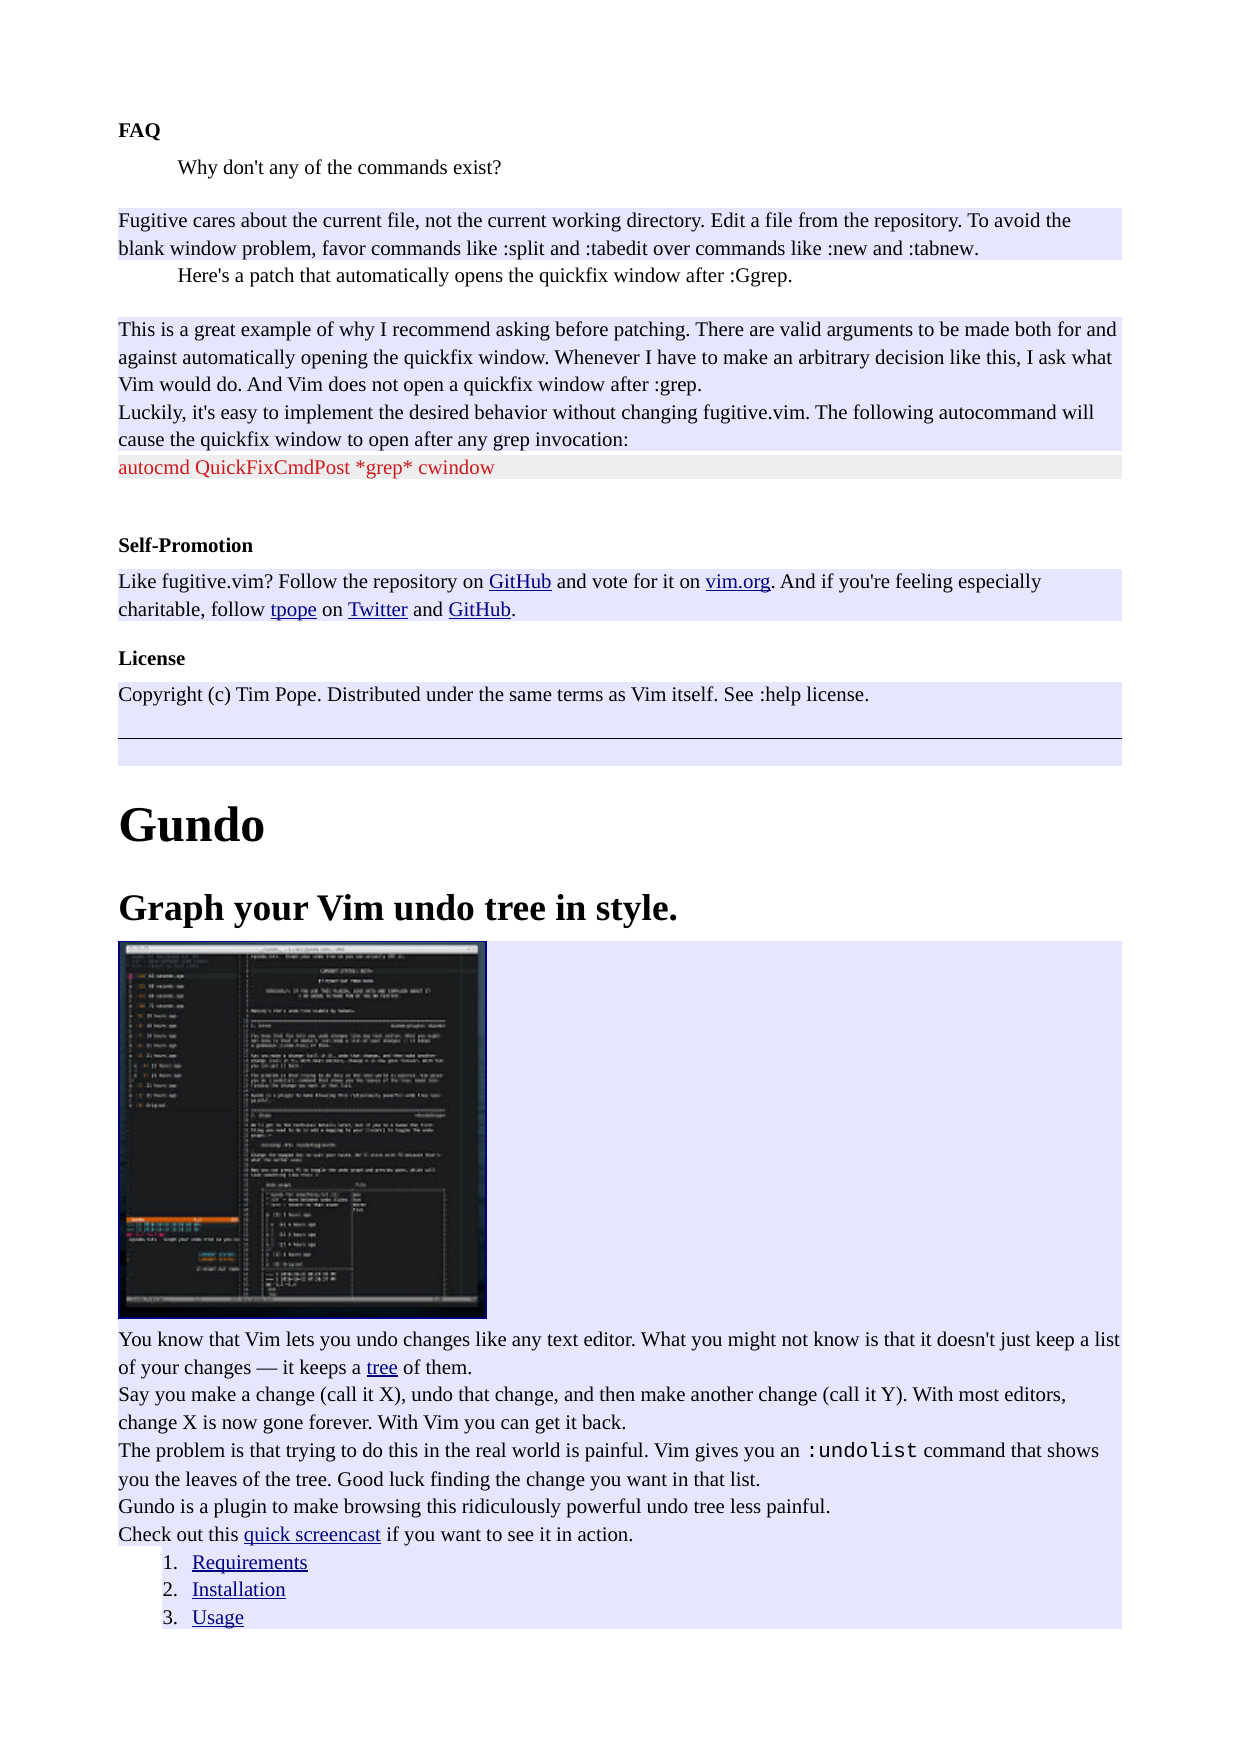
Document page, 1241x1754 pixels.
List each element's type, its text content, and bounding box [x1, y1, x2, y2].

text Here's a patch that automatically opens the quickfix window after :Ggrep. [177, 263, 1063, 287]
list Usage [162, 1605, 1122, 1629]
list Requirements [162, 1549, 1122, 1574]
text Copyright (c) Tim Pope. Distributed under the same terms as Vim itself. See :help license. [118, 682, 1122, 706]
text This is a great example of why I recommend asking before patching. There are valid arguments to be made both for and against automatically opening the quickfix window. Whenever I have to make an arbitrary decision like this, I ask what Vim would do. And Vim does not open a quickfix window after :grep. [118, 317, 1122, 396]
text The problem is that trying to do this in the real world is painful. Vim gives you an :undolist command that shows you the leaves of the tree. Good luck finding the change you want in that list. [118, 1437, 1122, 1491]
subtitle Gundo [118, 794, 1122, 852]
text Gundo is a plugin to make browsing this ridiculously powerful undo tree less painful. [118, 1494, 1122, 1518]
text You know that Vim lets you undo changes like any text editor. What you might not know is that it doesn't just keep a list of your changes — it keeps a tree of them. [118, 1327, 1122, 1379]
subtitle Graph your Vim undo tree in style. [118, 885, 1122, 928]
subtitle Self-Promotion [118, 533, 1122, 557]
text Fugitive cares about the current file, not the current working directory. Edit a file from the repository. To avoid the blank window problem, favor commands like :split and :tabedit over commands like :new and :tabnew. [118, 208, 1122, 260]
list Installation [162, 1577, 1122, 1601]
text Why don't any of the commands exist? [177, 155, 1063, 179]
text autocmd QuickFixCmdPost *grep* cwindow [118, 455, 1122, 479]
subtitle License [118, 646, 1122, 669]
subtitle FAQ [118, 118, 1122, 142]
text Luckily, it's easy to implement the desired behavior without changing fugitive.vim. The following autocommand will cause the quickfix window to open after any grep invocation: [118, 400, 1122, 451]
text Say you make a change (call it X), undo that change, and then make another change (call it Y). With most editors, change X is now gone forever. With Vim you can get it back. [118, 1382, 1122, 1434]
text Like fugitive.vim? Follow the repository on GitHub and vote for it on vim.org. And if you're feeling especially charitable, follow tpope on Twitter and GitHub. [118, 569, 1122, 621]
text Check out this quick screencast if you want to see it in action. [118, 1522, 1122, 1546]
picture [120, 942, 485, 1317]
